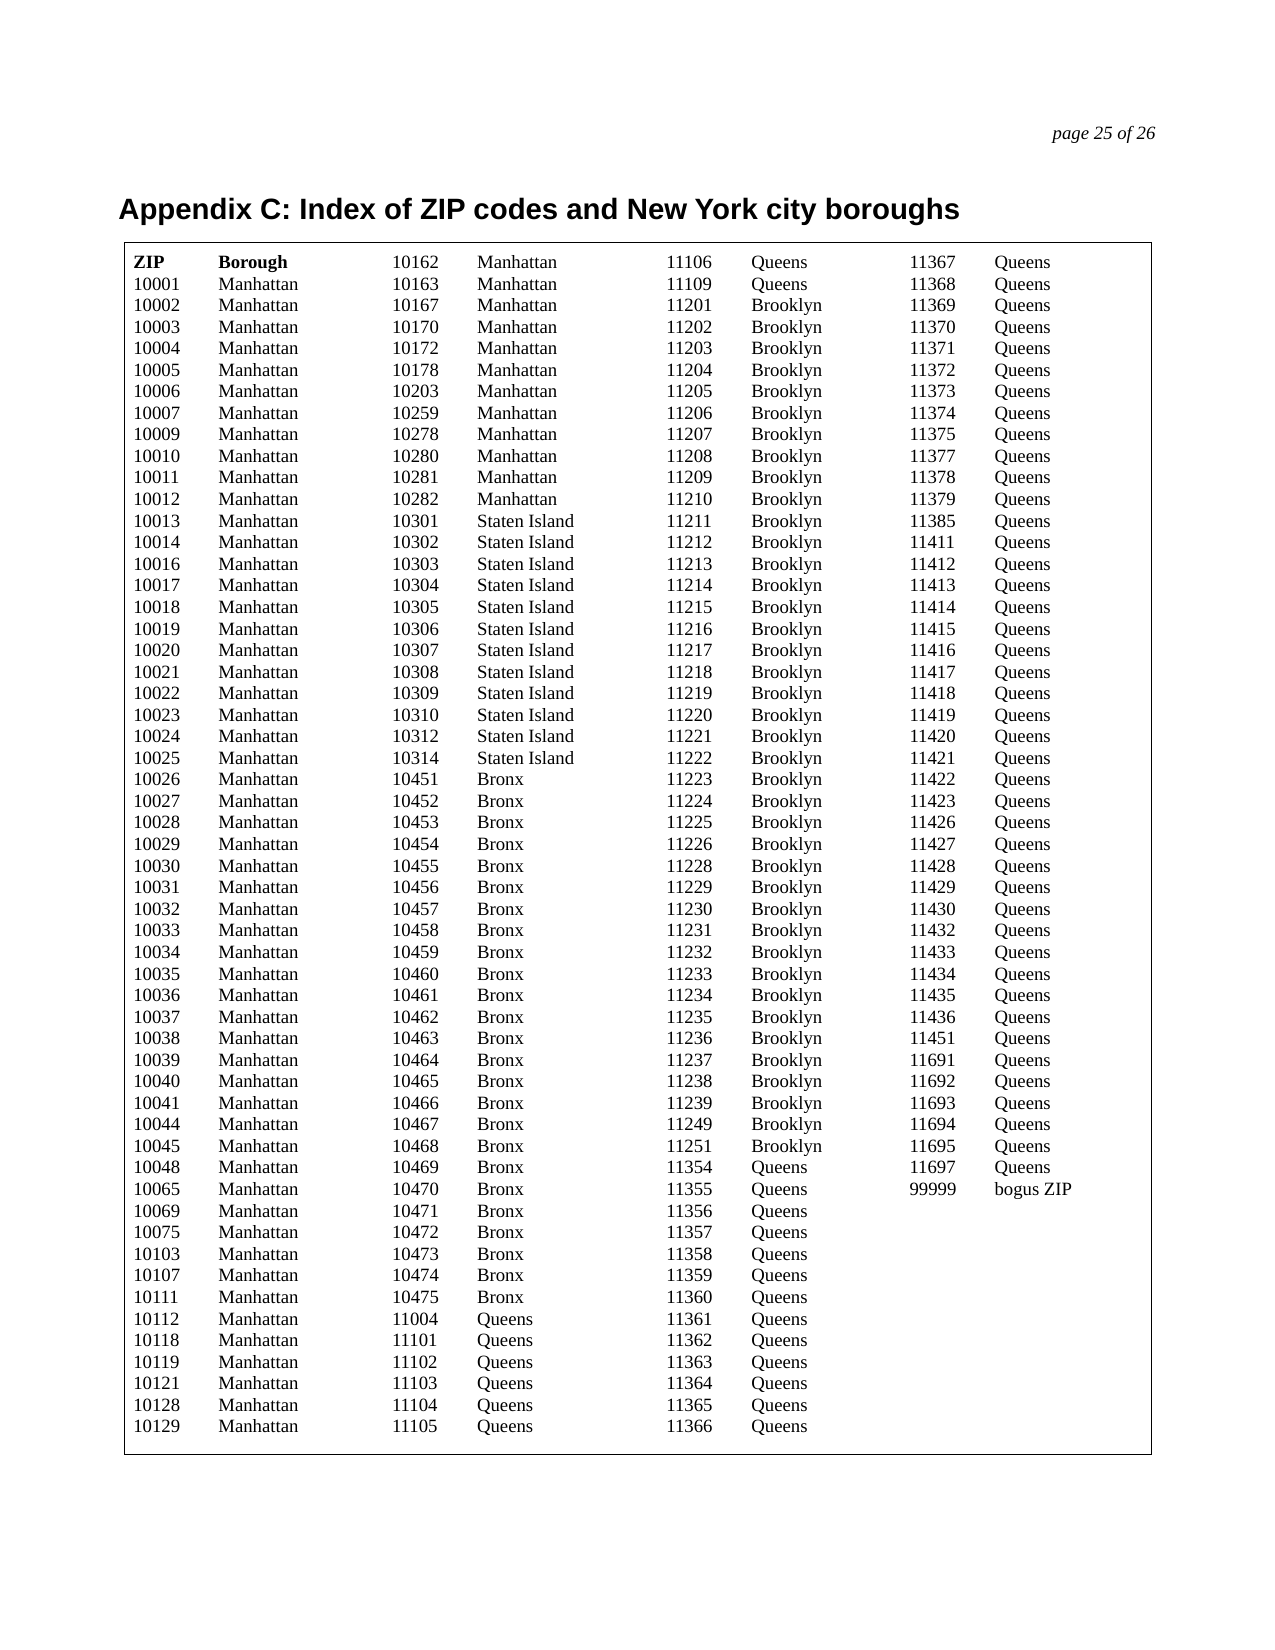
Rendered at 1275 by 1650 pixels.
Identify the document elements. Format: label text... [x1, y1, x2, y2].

text 10033 Manhattan [133, 919, 365, 941]
text 11418 Queens [909, 682, 1142, 704]
text 10030 Manhattan [133, 854, 365, 876]
text 11104 Queens [392, 1394, 640, 1415]
text 11228 Brooklyn [666, 854, 883, 876]
text 10458 Bronx [392, 919, 640, 941]
text 11369 Queens [909, 294, 1142, 316]
text 11372 Queens [909, 359, 1142, 380]
text 10310 Staten Island [392, 704, 640, 725]
text 10457 Bronx [392, 898, 640, 919]
text 10039 Manhattan [133, 1049, 365, 1070]
text 11435 Queens [909, 984, 1142, 1006]
text 11232 Brooklyn [666, 941, 883, 962]
text 10010 Manhattan [133, 445, 365, 466]
text 11695 Queens [909, 1135, 1142, 1156]
text 10034 Manhattan [133, 941, 365, 962]
text 10461 Bronx [392, 984, 640, 1006]
text 10022 Manhattan [133, 682, 365, 704]
text 11364 Queens [666, 1372, 883, 1394]
text 11201 Brooklyn [666, 294, 883, 316]
text 11385 Queens [909, 509, 1142, 531]
text 11414 Queens [909, 596, 1142, 617]
text 11211 Brooklyn [666, 509, 883, 531]
text 11222 Brooklyn [666, 747, 883, 768]
text 11691 Queens [909, 1049, 1142, 1070]
text 10128 Manhattan [133, 1394, 365, 1415]
text 10280 Manhattan [392, 445, 640, 466]
text 11209 Brooklyn [666, 466, 883, 488]
text 11359 Queens [666, 1264, 883, 1286]
text 10172 Manhattan [392, 337, 640, 359]
text 10005 Manhattan [133, 359, 365, 380]
text 10031 Manhattan [133, 876, 365, 898]
text 10471 Bronx [392, 1199, 640, 1221]
text 10303 Staten Island [392, 553, 640, 574]
text 10021 Manhattan [133, 661, 365, 682]
text 10025 Manhattan [133, 747, 365, 768]
text 11233 Brooklyn [666, 962, 883, 984]
text 10475 Bronx [392, 1286, 640, 1307]
text 11103 Queens [392, 1372, 640, 1394]
text 11234 Brooklyn [666, 984, 883, 1006]
text 10014 Manhattan [133, 531, 365, 553]
text 10259 Manhattan [392, 402, 640, 423]
text 11231 Brooklyn [666, 919, 883, 941]
text 10468 Bronx [392, 1135, 640, 1156]
text 10026 Manhattan [133, 768, 365, 790]
text 11417 Queens [909, 661, 1142, 682]
text 11213 Brooklyn [666, 553, 883, 574]
text 10044 Manhattan [133, 1113, 365, 1135]
text 10121 Manhattan [133, 1372, 365, 1394]
text 11430 Queens [909, 898, 1142, 919]
text 10017 Manhattan [133, 574, 365, 596]
text 11212 Brooklyn [666, 531, 883, 553]
text 11693 Queens [909, 1092, 1142, 1113]
text 11426 Queens [909, 811, 1142, 833]
text 10012 Manhattan [133, 488, 365, 509]
text 10065 Manhattan [133, 1178, 365, 1199]
text 10103 Manhattan [133, 1243, 365, 1264]
text 10463 Bronx [392, 1027, 640, 1049]
text 11422 Queens [909, 768, 1142, 790]
text 10465 Bronx [392, 1070, 640, 1092]
text 10309 Staten Island [392, 682, 640, 704]
text 11371 Queens [909, 337, 1142, 359]
text 11420 Queens [909, 725, 1142, 747]
text 10278 Manhattan [392, 423, 640, 445]
text 10305 Staten Island [392, 596, 640, 617]
text 10009 Manhattan [133, 423, 365, 445]
text 11226 Brooklyn [666, 833, 883, 854]
text 10007 Manhattan [133, 402, 365, 423]
text 10045 Manhattan [133, 1135, 365, 1156]
text 10112 Manhattan [133, 1307, 365, 1329]
text 11207 Brooklyn [666, 423, 883, 445]
text 11220 Brooklyn [666, 704, 883, 725]
text 11411 Queens [909, 531, 1142, 553]
text 11202 Brooklyn [666, 316, 883, 337]
text 10452 Bronx [392, 790, 640, 811]
text 11106 Queens [666, 251, 883, 272]
text 10004 Manhattan [133, 337, 365, 359]
text 10019 Manhattan [133, 617, 365, 639]
text 11224 Brooklyn [666, 790, 883, 811]
text 11239 Brooklyn [666, 1092, 883, 1113]
text 10306 Staten Island [392, 617, 640, 639]
text 10163 Manhattan [392, 272, 640, 294]
text 10453 Bronx [392, 811, 640, 833]
text 10162 Manhattan [392, 251, 640, 272]
text 10312 Staten Island [392, 725, 640, 747]
text 11363 Queens [666, 1351, 883, 1372]
text 11413 Queens [909, 574, 1142, 596]
text 11219 Brooklyn [666, 682, 883, 704]
text 10459 Bronx [392, 941, 640, 962]
text 10203 Manhattan [392, 380, 640, 402]
text 11109 Queens [666, 272, 883, 294]
text 10028 Manhattan [133, 811, 365, 833]
text 11362 Queens [666, 1329, 883, 1351]
text 10469 Bronx [392, 1156, 640, 1178]
text 11451 Queens [909, 1027, 1142, 1049]
text 11412 Queens [909, 553, 1142, 574]
text 10111 Manhattan [133, 1286, 365, 1307]
text 10467 Bronx [392, 1113, 640, 1135]
text 10129 Manhattan [133, 1415, 365, 1437]
text 10048 Manhattan [133, 1156, 365, 1178]
text 10024 Manhattan [133, 725, 365, 747]
text 11697 Queens [909, 1156, 1142, 1178]
text 10069 Manhattan [133, 1199, 365, 1221]
text 10474 Bronx [392, 1264, 640, 1286]
text 11355 Queens [666, 1178, 883, 1199]
text 10462 Bronx [392, 1006, 640, 1027]
text 10460 Bronx [392, 962, 640, 984]
text 11427 Queens [909, 833, 1142, 854]
text 11432 Queens [909, 919, 1142, 941]
text 11217 Brooklyn [666, 639, 883, 661]
text 10119 Manhattan [133, 1351, 365, 1372]
text 11367 Queens [909, 251, 1142, 272]
text 11421 Queens [909, 747, 1142, 768]
text 10304 Staten Island [392, 574, 640, 596]
text 11692 Queens [909, 1070, 1142, 1092]
text 10023 Manhattan [133, 704, 365, 725]
text 11368 Queens [909, 272, 1142, 294]
text 10035 Manhattan [133, 962, 365, 984]
text 11102 Queens [392, 1351, 640, 1372]
text 11354 Queens [666, 1156, 883, 1178]
text 11235 Brooklyn [666, 1006, 883, 1027]
text 11230 Brooklyn [666, 898, 883, 919]
text 10036 Manhattan [133, 984, 365, 1006]
text 10454 Bronx [392, 833, 640, 854]
text 10301 Staten Island [392, 509, 640, 531]
text 11221 Brooklyn [666, 725, 883, 747]
text 11210 Brooklyn [666, 488, 883, 509]
subtitle Appendix C: Index of ZIP codes and New York city boroughs [118, 192, 1157, 225]
text 10006 Manhattan [133, 380, 365, 402]
text 11238 Brooklyn [666, 1070, 883, 1092]
text 11237 Brooklyn [666, 1049, 883, 1070]
text 11379 Queens [909, 488, 1142, 509]
text 10472 Bronx [392, 1221, 640, 1243]
text 11204 Brooklyn [666, 359, 883, 380]
text 10464 Bronx [392, 1049, 640, 1070]
text 10307 Staten Island [392, 639, 640, 661]
text 11105 Queens [392, 1415, 640, 1437]
text 10040 Manhattan [133, 1070, 365, 1092]
text 10282 Manhattan [392, 488, 640, 509]
text 11218 Brooklyn [666, 661, 883, 682]
text 10018 Manhattan [133, 596, 365, 617]
text 11378 Queens [909, 466, 1142, 488]
text 11361 Queens [666, 1307, 883, 1329]
text 10020 Manhattan [133, 639, 365, 661]
text 10013 Manhattan [133, 509, 365, 531]
text 11375 Queens [909, 423, 1142, 445]
text 11216 Brooklyn [666, 617, 883, 639]
text 11415 Queens [909, 617, 1142, 639]
text 11419 Queens [909, 704, 1142, 725]
text ZIP Borough [133, 251, 365, 272]
text 10011 Manhattan [133, 466, 365, 488]
text 11357 Queens [666, 1221, 883, 1243]
text 10003 Manhattan [133, 316, 365, 337]
text 11358 Queens [666, 1243, 883, 1264]
text 11356 Queens [666, 1199, 883, 1221]
text 11215 Brooklyn [666, 596, 883, 617]
text 10281 Manhattan [392, 466, 640, 488]
text 11373 Queens [909, 380, 1142, 402]
text 11436 Queens [909, 1006, 1142, 1027]
text 10016 Manhattan [133, 553, 365, 574]
text 11374 Queens [909, 402, 1142, 423]
text 10001 Manhattan [133, 272, 365, 294]
text 10314 Staten Island [392, 747, 640, 768]
text 11214 Brooklyn [666, 574, 883, 596]
text 10456 Bronx [392, 876, 640, 898]
text 11433 Queens [909, 941, 1142, 962]
text 10170 Manhattan [392, 316, 640, 337]
text 11423 Queens [909, 790, 1142, 811]
text 10118 Manhattan [133, 1329, 365, 1351]
text 11694 Queens [909, 1113, 1142, 1135]
text 10167 Manhattan [392, 294, 640, 316]
text 11434 Queens [909, 962, 1142, 984]
text 10473 Bronx [392, 1243, 640, 1264]
text 11428 Queens [909, 854, 1142, 876]
text 11205 Brooklyn [666, 380, 883, 402]
text 11365 Queens [666, 1394, 883, 1415]
text 11208 Brooklyn [666, 445, 883, 466]
text 10075 Manhattan [133, 1221, 365, 1243]
text 10027 Manhattan [133, 790, 365, 811]
text 10470 Bronx [392, 1178, 640, 1199]
text 10455 Bronx [392, 854, 640, 876]
text 11377 Queens [909, 445, 1142, 466]
text 11370 Queens [909, 316, 1142, 337]
text 11249 Brooklyn [666, 1113, 883, 1135]
text 11004 Queens [392, 1307, 640, 1329]
text 11251 Brooklyn [666, 1135, 883, 1156]
text 10029 Manhattan [133, 833, 365, 854]
text 10302 Staten Island [392, 531, 640, 553]
text 10032 Manhattan [133, 898, 365, 919]
text 10451 Bronx [392, 768, 640, 790]
subtitle [125, 243, 1151, 1454]
text 11203 Brooklyn [666, 337, 883, 359]
text 10037 Manhattan [133, 1006, 365, 1027]
text 10041 Manhattan [133, 1092, 365, 1113]
text 11223 Brooklyn [666, 768, 883, 790]
text 11236 Brooklyn [666, 1027, 883, 1049]
text 11229 Brooklyn [666, 876, 883, 898]
text 11366 Queens [666, 1415, 883, 1437]
text 10178 Manhattan [392, 359, 640, 380]
text 10308 Staten Island [392, 661, 640, 682]
text 10107 Manhattan [133, 1264, 365, 1286]
text 11206 Brooklyn [666, 402, 883, 423]
text 11429 Queens [909, 876, 1142, 898]
text 10466 Bronx [392, 1092, 640, 1113]
text 99999 bogus ZIP [909, 1178, 1142, 1199]
text 10038 Manhattan [133, 1027, 365, 1049]
text 11360 Queens [666, 1286, 883, 1307]
text 11225 Brooklyn [666, 811, 883, 833]
text 11101 Queens [392, 1329, 640, 1351]
text 11416 Queens [909, 639, 1142, 661]
text 10002 Manhattan [133, 294, 365, 316]
